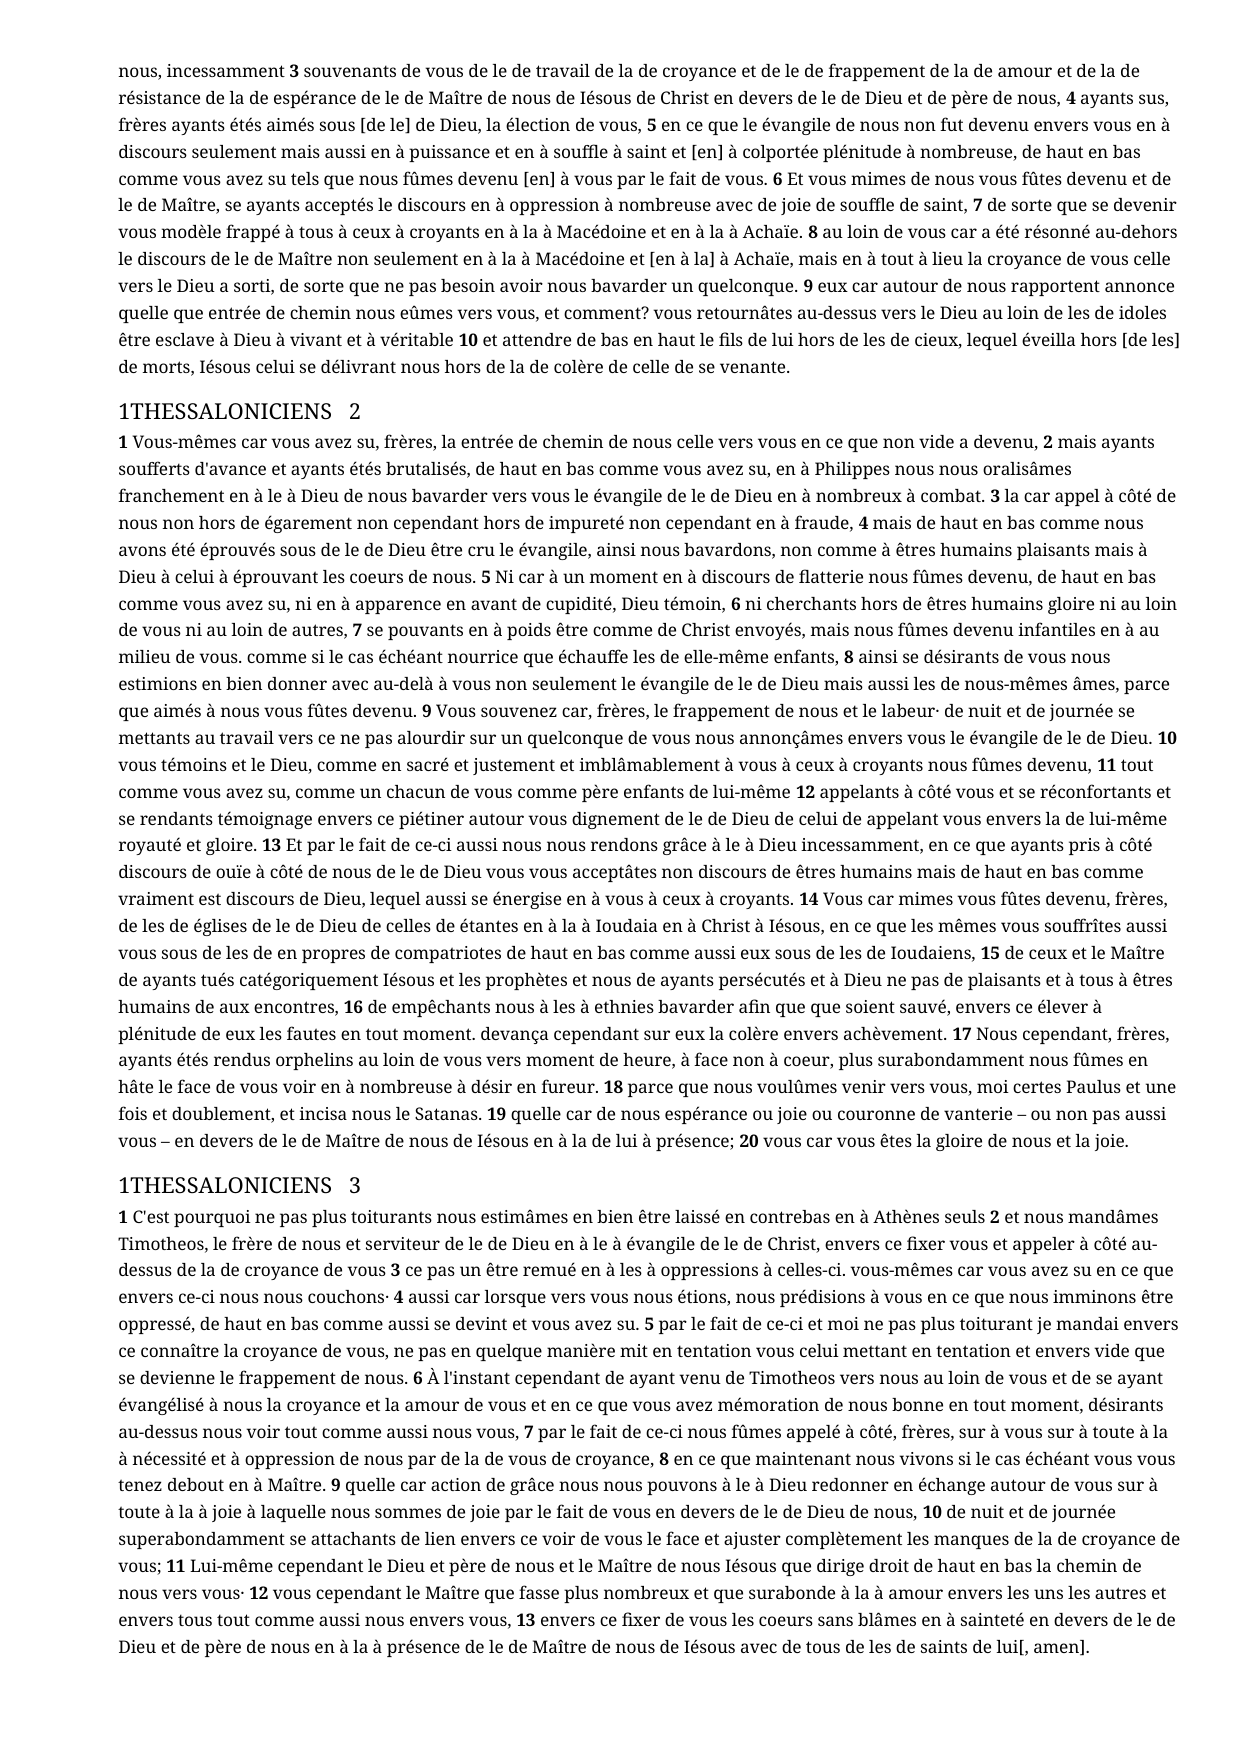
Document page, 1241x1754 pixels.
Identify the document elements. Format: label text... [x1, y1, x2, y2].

text 1THESSALONICIENS 2 [118, 396, 1181, 426]
text 1 C'est pourquoi ne pas plus toiturants nous estimâmes en bien être laissé en contrebas en à Athènes seuls 2 et nous mandâmes Timotheos, le frère de nous et serviteur de le de Dieu en à le à évangile de le de Christ, envers ce fixer vous et appeler à côté au-dessus de la de croyance de vous 3 ce pas un être remué en à les à oppressions à celles-ci. vous-mêmes car vous avez su en ce que envers ce-ci nous nous couchons· 4 aussi car lorsque vers vous nous étions, nous prédisions à vous en ce que nous imminons être oppressé, de haut en bas comme aussi se devint et vous avez su. 5 par le fait de ce-ci et moi ne pas plus toiturant je mandai envers ce connaître la croyance de vous, ne pas en quelque manière mit en tentation vous celui mettant en tentation et envers vide que se devienne le frappement de nous. 6 À l'instant cependant de ayant venu de Timotheos vers nous au loin de vous et de se ayant évangélisé à nous la croyance et la amour de vous et en ce que vous avez mémoration de nous bonne en tout moment, désirants au-dessus nous voir tout comme aussi nous vous, 7 par le fait de ce-ci nous fûmes appelé à côté, frères, sur à vous sur à toute à la à nécessité et à oppression de nous par de la de vous de croyance, 8 en ce que maintenant nous vivons si le cas échéant vous vous tenez debout en à Maître. 9 quelle car action de grâce nous nous pouvons à le à Dieu redonner en échange autour de vous sur à toute à la à joie à laquelle nous sommes de joie par le fait de vous en devers de le de Dieu de nous, 10 de nuit et de journée superabondamment se attachants de lien envers ce voir de vous le face et ajuster complètement les manques de la de croyance de vous; 11 Lui-même cependant le Dieu et père de nous et le Maître de nous Iésous que dirige droit de haut en bas la chemin de nous vers vous· 12 vous cependant le Maître que fasse plus nombreux et que surabonde à la à amour envers les uns les autres et envers tous tout comme aussi nous envers vous, 13 envers ce fixer de vous les coeurs sans blâmes en à sainteté en devers de le de Dieu et de père de nous en à la à présence de le de Maître de nous de Iésous avec de tous de les de saints de lui[, amen]. [118, 1205, 1181, 1658]
text 1THESSALONICIENS 3 [118, 1171, 1181, 1200]
text nous, incessamment 3 souvenants de vous de le de travail de la de croyance et de le de frappement de la de amour et de la de résistance de la de espérance de le de Maître de nous de Iésous de Christ en devers de le de Dieu et de père de nous, 4 ayants sus, frères ayants étés aimés sous [de le] de Dieu, la élection de vous, 5 en ce que le évangile de nous non fut devenu envers vous en à discours seulement mais aussi en à puissance et en à souffle à saint et [en] à colportée plénitude à nombreuse, de haut en bas comme vous avez su tels que nous fûmes devenu [en] à vous par le fait de vous. 6 Et vous mimes de nous vous fûtes devenu et de le de Maître, se ayants acceptés le discours en à oppression à nombreuse avec de joie de souffle de saint, 7 de sorte que se devenir vous modèle frappé à tous à ceux à croyants en à la à Macédoine et en à la à Achaïe. 8 au loin de vous car a été résonné au-dehors le discours de le de Maître non seulement en à la à Macédoine et [en à la] à Achaïe, mais en à tout à lieu la croyance de vous celle vers le Dieu a sorti, de sorte que ne pas besoin avoir nous bavarder un quelconque. 9 eux car autour de nous rapportent annonce quelle que entrée de chemin nous eûmes vers vous, et comment? vous retournâtes au-dessus vers le Dieu au loin de les de idoles être esclave à Dieu à vivant et à véritable 10 et attendre de bas en haut le fils de lui hors de les de cieux, lequel éveilla hors [de les] de morts, Iésous celui se délivrant nous hors de la de colère de celle de se venante. [118, 59, 1181, 378]
text 1 Vous-mêmes car vous avez su, frères, la entrée de chemin de nous celle vers vous en ce que non vide a devenu, 2 mais ayants soufferts d'avance et ayants étés brutalisés, de haut en bas comme vous avez su, en à Philippes nous nous oralisâmes franchement en à le à Dieu de nous bavarder vers vous le évangile de le de Dieu en à nombreux à combat. 3 la car appel à côté de nous non hors de égarement non cependant hors de impureté non cependant en à fraude, 4 mais de haut en bas comme nous avons été éprouvés sous de le de Dieu être cru le évangile, ainsi nous bavardons, non comme à êtres humains plaisants mais à Dieu à celui à éprouvant les coeurs de nous. 5 Ni car à un moment en à discours de flatterie nous fûmes devenu, de haut en bas comme vous avez su, ni en à apparence en avant de cupidité, Dieu témoin, 6 ni cherchants hors de êtres humains gloire ni au loin de vous ni au loin de autres, 7 se pouvants en à poids être comme de Christ envoyés, mais nous fûmes devenu infantiles en à au milieu de vous. comme si le cas échéant nourrice que échauffe les de elle-même enfants, 8 ainsi se désirants de vous nous estimions en bien donner avec au-delà à vous non seulement le évangile de le de Dieu mais aussi les de nous-mêmes âmes, parce que aimés à nous vous fûtes devenu. 9 Vous souvenez car, frères, le frappement de nous et le labeur· de nuit et de journée se mettants au travail vers ce ne pas alourdir sur un quelconque de vous nous annonçâmes envers vous le évangile de le de Dieu. 10 vous témoins et le Dieu, comme en sacré et justement et imblâmablement à vous à ceux à croyants nous fûmes devenu, 11 tout comme vous avez su, comme un chacun de vous comme père enfants de lui-même 12 appelants à côté vous et se réconfortants et se rendants témoignage envers ce piétiner autour vous dignement de le de Dieu de celui de appelant vous envers la de lui-même royauté et gloire. 13 Et par le fait de ce-ci aussi nous nous rendons grâce à le à Dieu incessamment, en ce que ayants pris à côté discours de ouïe à côté de nous de le de Dieu vous vous acceptâtes non discours de êtres humains mais de haut en bas comme vraiment est discours de Dieu, lequel aussi se énergise en à vous à ceux à croyants. 14 Vous car mimes vous fûtes devenu, frères, de les de églises de le de Dieu de celles de étantes en à la à Ioudaia en à Christ à Iésous, en ce que les mêmes vous souffrîtes aussi vous sous de les de en propres de compatriotes de haut en bas comme aussi eux sous de les de Ioudaiens, 15 de ceux et le Maître de ayants tués catégoriquement Iésous et les prophètes et nous de ayants persécutés et à Dieu ne pas de plaisants et à tous à êtres humains de aux encontres, 16 de empêchants nous à les à ethnies bavarder afin que que soient sauvé, envers ce élever à plénitude de eux les fautes en tout moment. devança cependant sur eux la colère envers achèvement. 17 Nous cependant, frères, ayants étés rendus orphelins au loin de vous vers moment de heure, à face non à coeur, plus surabondamment nous fûmes en hâte le face de vous voir en à nombreuse à désir en fureur. 18 parce que nous voulûmes venir vers vous, moi certes Paulus et une fois et doublement, et incisa nous le Satanas. 19 quelle car de nous espérance ou joie ou couronne de vanterie – ou non pas aussi vous – en devers de le de Maître de nous de Iésous en à la de lui à présence; 20 vous car vous êtes la gloire de nous et la joie. [118, 430, 1181, 1152]
